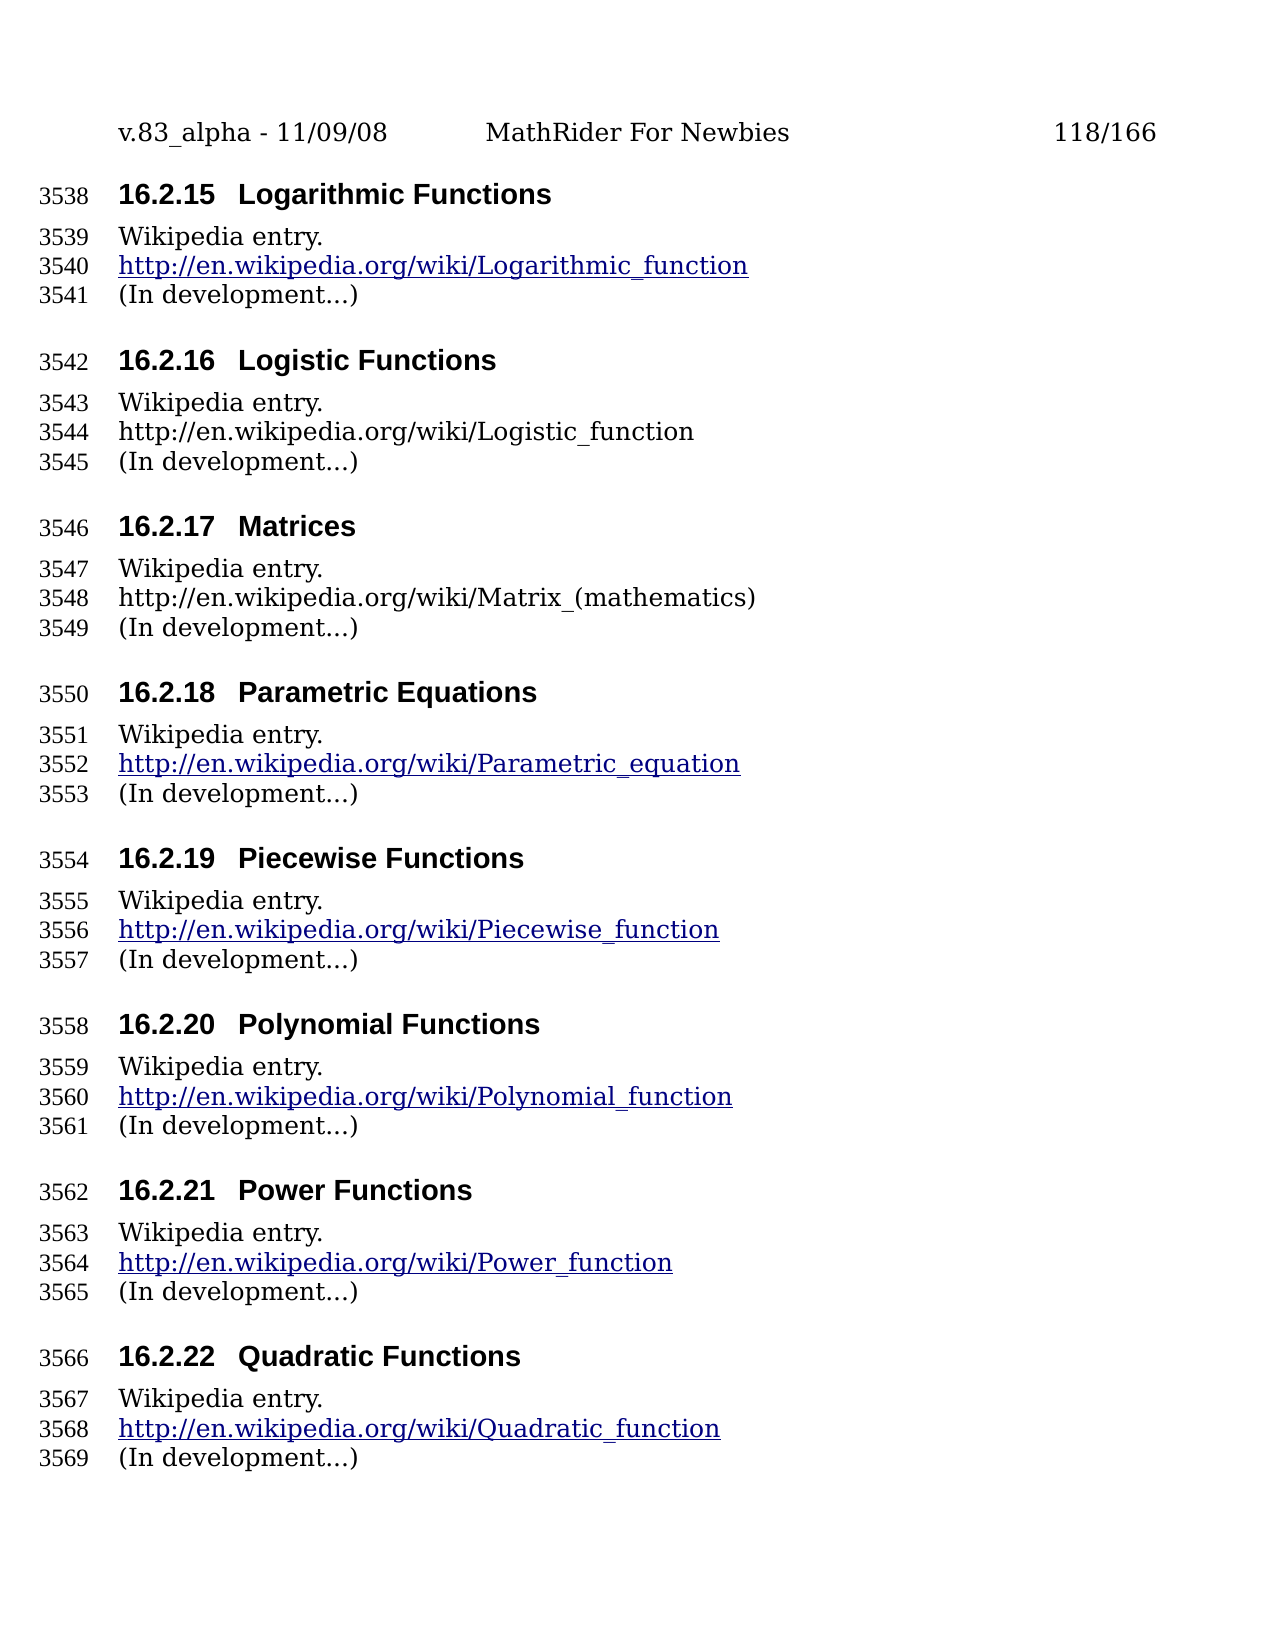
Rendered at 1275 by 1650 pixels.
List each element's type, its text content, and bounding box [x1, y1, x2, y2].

text Wikipedia entry. [118, 222, 1157, 251]
subtitle Polynomial Functions [118, 1007, 1157, 1041]
text http://en.wikipedia.org/wiki/Quadratic_function [118, 1414, 1157, 1443]
text (In development...) [118, 613, 1157, 642]
subtitle Piecewise Functions [118, 841, 1157, 874]
text Wikipedia entry. [118, 388, 1157, 417]
subtitle Parametric Equations [118, 675, 1157, 708]
text (In development...) [118, 447, 1157, 476]
text (In development...) [118, 1277, 1157, 1306]
subtitle Matrices [118, 509, 1157, 542]
subtitle Logarithmic Functions [118, 177, 1157, 210]
text Wikipedia entry. [118, 886, 1157, 916]
text http://en.wikipedia.org/wiki/Piecewise_function [118, 916, 1157, 945]
text (In development...) [118, 281, 1157, 310]
text (In development...) [118, 945, 1157, 974]
text Wikipedia entry. [118, 554, 1157, 583]
text http://en.wikipedia.org/wiki/Polynomial_function [118, 1082, 1157, 1111]
text http://en.wikipedia.org/wiki/Logistic_function [118, 417, 1157, 447]
text http://en.wikipedia.org/wiki/Power_function [118, 1248, 1157, 1277]
text (In development...) [118, 1443, 1157, 1472]
text Wikipedia entry. [118, 1384, 1157, 1414]
text Wikipedia entry. [118, 720, 1157, 749]
text (In development...) [118, 1111, 1157, 1140]
text Wikipedia entry. [118, 1218, 1157, 1248]
text (In development...) [118, 779, 1157, 808]
subtitle Power Functions [118, 1173, 1157, 1207]
text http://en.wikipedia.org/wiki/Logarithmic_function [118, 251, 1157, 281]
subtitle Quadratic Functions [118, 1339, 1157, 1373]
text http://en.wikipedia.org/wiki/Matrix_(mathematics) [118, 583, 1157, 613]
text Wikipedia entry. [118, 1052, 1157, 1082]
text http://en.wikipedia.org/wiki/Parametric_equation [118, 749, 1157, 779]
subtitle Logistic Functions [118, 343, 1157, 376]
